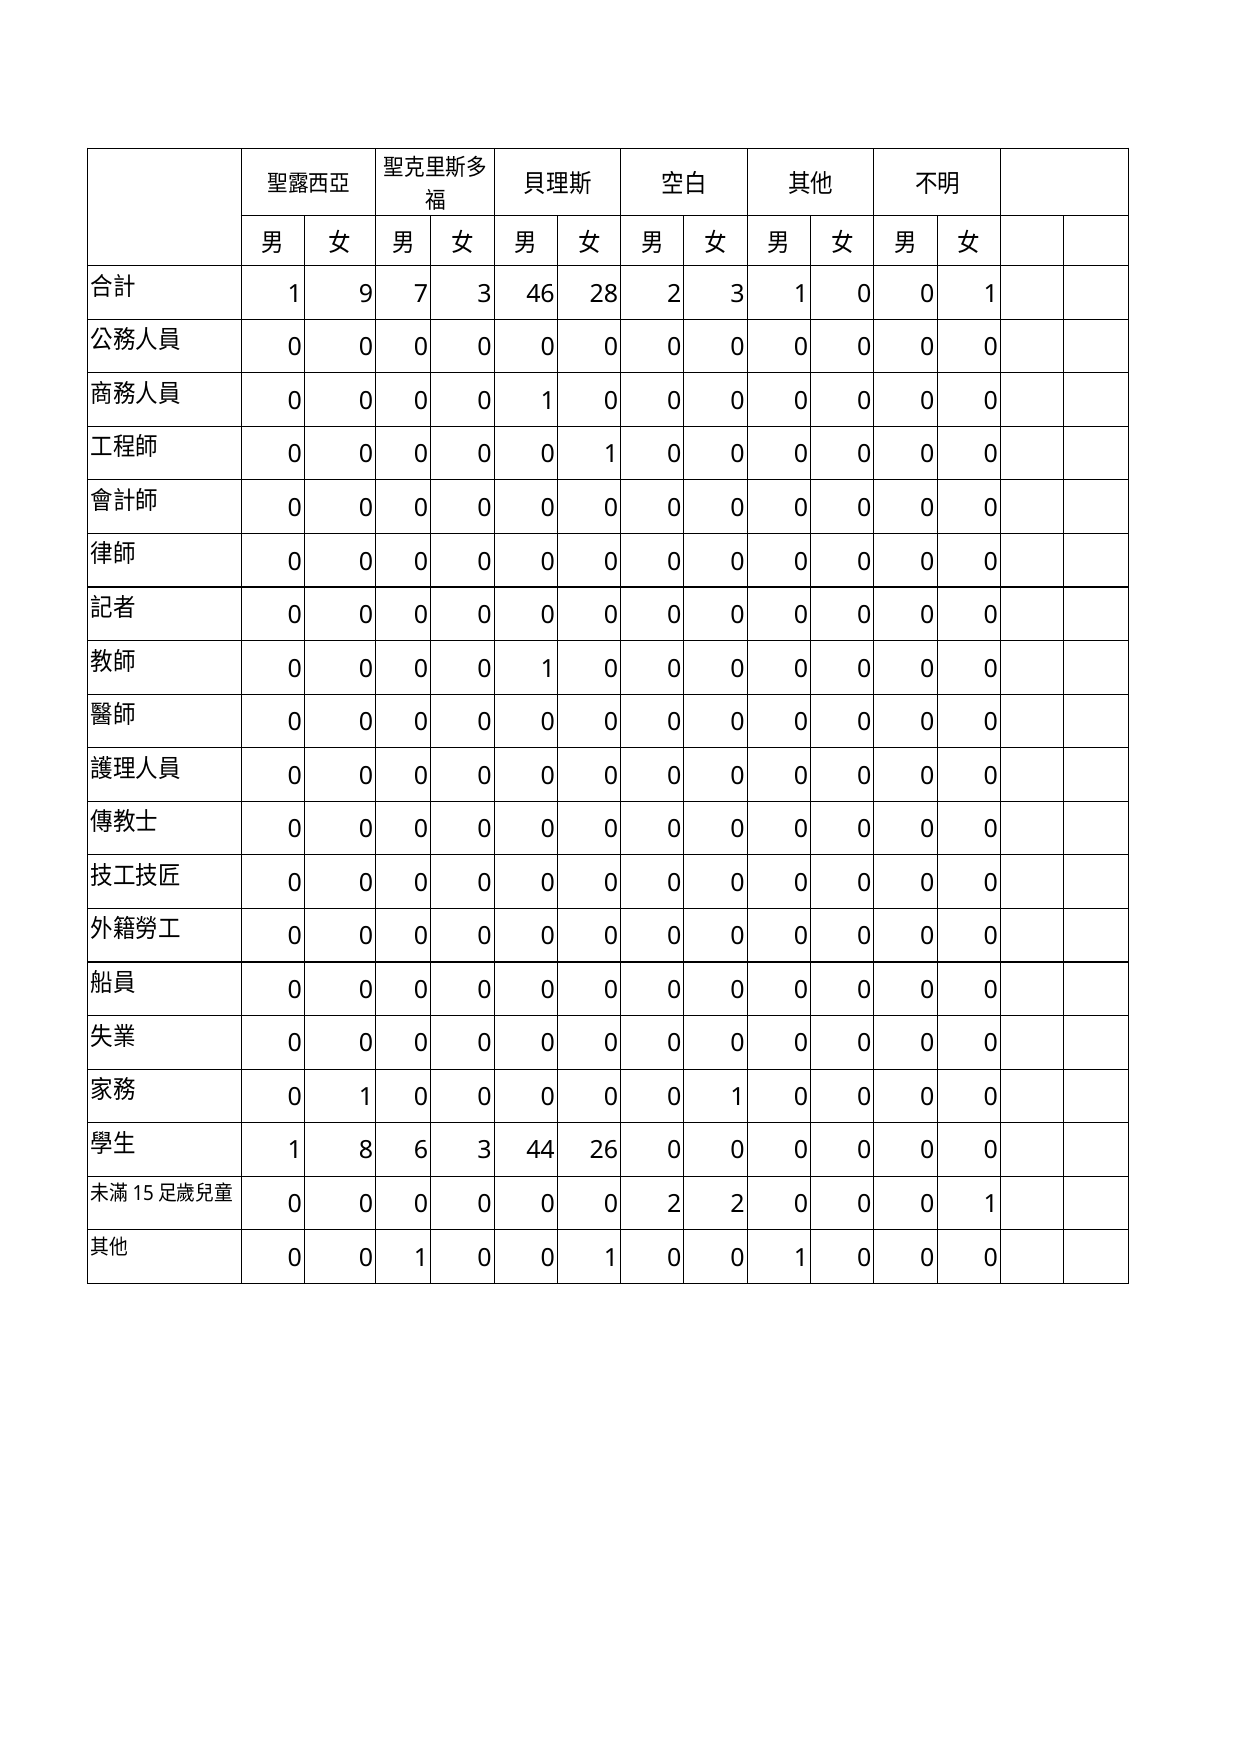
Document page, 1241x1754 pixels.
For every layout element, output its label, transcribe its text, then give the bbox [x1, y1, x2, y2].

table_cell 0 [748, 427, 810, 479]
table_cell 0 [495, 1016, 557, 1068]
table_cell 船員 [88, 963, 241, 1015]
table_cell 0 [938, 695, 1000, 747]
table_cell 0 [684, 480, 747, 533]
table_cell 0 [242, 1230, 304, 1283]
table_cell 0 [305, 320, 375, 372]
table_cell 0 [495, 802, 557, 854]
table_cell 0 [811, 1016, 873, 1068]
table_cell 0 [305, 1230, 375, 1283]
table_cell [1001, 748, 1063, 801]
table_cell 0 [495, 427, 557, 479]
table_cell 男 [242, 216, 304, 265]
table_cell 0 [684, 1230, 747, 1283]
table_cell 0 [431, 588, 494, 640]
table_cell 0 [811, 1177, 873, 1229]
table_cell 工程師 [88, 427, 241, 479]
table_cell 0 [558, 695, 620, 747]
table_cell 0 [431, 909, 494, 961]
table_cell 女 [305, 216, 375, 265]
table_cell 1 [558, 1230, 620, 1283]
table_cell 商務人員 [88, 373, 241, 426]
table_cell 0 [558, 748, 620, 801]
table_cell 0 [811, 963, 873, 1015]
table_cell 1 [495, 373, 557, 426]
table_cell 會計師 [88, 480, 241, 533]
table_cell 0 [621, 695, 683, 747]
table_cell 1 [495, 641, 557, 693]
table_cell 0 [431, 427, 494, 479]
table_cell 0 [305, 802, 375, 854]
table_cell 0 [684, 695, 747, 747]
table_cell 0 [811, 427, 873, 479]
table_cell 0 [874, 480, 937, 533]
table_cell 男 [621, 216, 683, 265]
table_header 聖露西亞 [242, 149, 375, 215]
table_header [1001, 149, 1128, 215]
table_cell 男 [495, 216, 557, 265]
table_cell 3 [684, 266, 747, 319]
table_cell 護理人員 [88, 748, 241, 801]
table_cell 0 [874, 641, 937, 693]
table_cell 0 [748, 1177, 810, 1229]
table_cell 0 [938, 1016, 1000, 1068]
table_cell 0 [684, 641, 747, 693]
table_cell 0 [748, 1016, 810, 1068]
table_cell 0 [376, 1070, 430, 1122]
table_cell 0 [938, 1123, 1000, 1176]
table_cell 0 [684, 748, 747, 801]
table_cell 1 [938, 266, 1000, 319]
table_cell 0 [558, 480, 620, 533]
table_cell [1001, 427, 1063, 479]
table_cell 26 [558, 1123, 620, 1176]
table_cell 0 [748, 802, 810, 854]
table_cell 0 [874, 373, 937, 426]
table_cell 0 [558, 1177, 620, 1229]
table_cell 技工技匠 [88, 855, 241, 908]
table_cell [1001, 588, 1063, 640]
table_cell [1064, 802, 1128, 854]
table_cell 0 [431, 802, 494, 854]
table_cell 0 [748, 641, 810, 693]
table_cell 0 [431, 963, 494, 1015]
table_cell 0 [621, 1070, 683, 1122]
table_cell 0 [874, 427, 937, 479]
table_header 聖克里斯多福 [376, 149, 494, 215]
table_cell 0 [242, 373, 304, 426]
table_cell 0 [305, 373, 375, 426]
table_cell 0 [495, 695, 557, 747]
table_cell 0 [621, 802, 683, 854]
table_cell 0 [305, 1177, 375, 1229]
table_cell 合計 [88, 266, 241, 319]
table_cell 0 [938, 802, 1000, 854]
table_cell 0 [811, 588, 873, 640]
table_cell 0 [938, 588, 1000, 640]
table_cell 0 [495, 1070, 557, 1122]
table_cell 0 [811, 266, 873, 319]
table_cell 0 [811, 855, 873, 908]
table_cell 0 [376, 855, 430, 908]
table_cell 0 [305, 1016, 375, 1068]
table_cell 0 [558, 588, 620, 640]
table_header 貝理斯 [495, 149, 620, 215]
table_cell [1001, 534, 1063, 586]
table_cell 0 [376, 748, 430, 801]
table_cell 0 [811, 695, 873, 747]
table_cell 0 [748, 855, 810, 908]
table_cell 0 [938, 373, 1000, 426]
table_cell 0 [431, 748, 494, 801]
table_cell 0 [495, 855, 557, 908]
table_cell 0 [684, 534, 747, 586]
table_cell 0 [495, 1230, 557, 1283]
table_cell 0 [558, 641, 620, 693]
table_cell 0 [558, 1070, 620, 1122]
table_cell 0 [748, 695, 810, 747]
table_cell 0 [748, 963, 810, 1015]
table_cell 0 [495, 909, 557, 961]
table_cell 0 [621, 1016, 683, 1068]
table_cell 男 [874, 216, 937, 265]
table_cell 0 [874, 266, 937, 319]
table_cell [1064, 963, 1128, 1015]
table_cell 0 [558, 855, 620, 908]
table_cell 0 [938, 480, 1000, 533]
table_cell 0 [684, 963, 747, 1015]
table_cell 0 [621, 427, 683, 479]
table_cell 3 [431, 266, 494, 319]
table_cell 記者 [88, 588, 241, 640]
table_cell 0 [242, 909, 304, 961]
table_header 空白 [621, 149, 747, 215]
table_cell 0 [621, 588, 683, 640]
table_cell 0 [305, 748, 375, 801]
table_cell 2 [621, 1177, 683, 1229]
table_cell 0 [431, 641, 494, 693]
table_cell 0 [684, 1016, 747, 1068]
table_cell 0 [495, 588, 557, 640]
table_cell 0 [811, 802, 873, 854]
table_cell 7 [376, 266, 430, 319]
table_cell 其他 [88, 1230, 241, 1283]
table_cell 0 [242, 748, 304, 801]
table_cell 0 [242, 695, 304, 747]
table_cell [1064, 1177, 1128, 1229]
table_cell 0 [431, 855, 494, 908]
table_cell [1001, 480, 1063, 533]
table_cell 0 [874, 855, 937, 908]
table_cell 學生 [88, 1123, 241, 1176]
table_cell [1001, 695, 1063, 747]
table_cell 0 [305, 480, 375, 533]
table_cell [1064, 1070, 1128, 1122]
table_cell 0 [811, 1070, 873, 1122]
table_cell 0 [376, 1016, 430, 1068]
table_cell 0 [558, 1016, 620, 1068]
table_cell 女 [938, 216, 1000, 265]
table_cell [1064, 641, 1128, 693]
table_cell 0 [748, 373, 810, 426]
table_cell 0 [874, 588, 937, 640]
table_cell 0 [242, 963, 304, 1015]
table_cell 0 [811, 480, 873, 533]
table_cell 0 [376, 1177, 430, 1229]
table_cell 0 [305, 963, 375, 1015]
table_cell 0 [376, 480, 430, 533]
table_cell 0 [874, 320, 937, 372]
table_cell [1064, 320, 1128, 372]
table_cell 0 [938, 427, 1000, 479]
table_cell 0 [558, 320, 620, 372]
table_cell 0 [874, 534, 937, 586]
table_cell [1001, 1016, 1063, 1068]
table_cell [1064, 855, 1128, 908]
table_cell 0 [431, 1177, 494, 1229]
table_cell 0 [811, 748, 873, 801]
table_cell 28 [558, 266, 620, 319]
table_cell 9 [305, 266, 375, 319]
table_cell 0 [811, 373, 873, 426]
table_cell 教師 [88, 641, 241, 693]
table_cell 1 [748, 1230, 810, 1283]
table_cell 3 [431, 1123, 494, 1176]
table_cell [1064, 1230, 1128, 1283]
table_cell 女 [684, 216, 747, 265]
table_cell [1064, 588, 1128, 640]
table_cell 0 [305, 855, 375, 908]
table_cell 0 [376, 373, 430, 426]
table_cell 0 [305, 534, 375, 586]
table_cell [1001, 1177, 1063, 1229]
table_cell 0 [874, 1177, 937, 1229]
table_cell [1064, 480, 1128, 533]
table_cell 0 [684, 802, 747, 854]
table_cell 0 [811, 1230, 873, 1283]
table_cell 0 [874, 802, 937, 854]
table_cell 醫師 [88, 695, 241, 747]
table_cell [1001, 802, 1063, 854]
table_cell 0 [305, 695, 375, 747]
table_cell [1064, 216, 1128, 265]
table_cell 0 [748, 1123, 810, 1176]
table_cell 0 [376, 695, 430, 747]
table_cell 未滿15足歲兒童 [88, 1177, 241, 1229]
table_cell 0 [495, 963, 557, 1015]
table_cell 0 [621, 373, 683, 426]
table_cell [1001, 1230, 1063, 1283]
table_cell 0 [621, 909, 683, 961]
table_cell 0 [874, 695, 937, 747]
table_cell [1001, 1123, 1063, 1176]
table_cell 0 [811, 909, 873, 961]
table_cell 0 [621, 1230, 683, 1283]
table_cell 0 [242, 320, 304, 372]
table_cell [1064, 748, 1128, 801]
table_cell 0 [621, 534, 683, 586]
table_cell 0 [242, 1070, 304, 1122]
table_cell 0 [431, 373, 494, 426]
table_cell [1001, 266, 1063, 319]
table_cell 0 [558, 909, 620, 961]
table_cell 6 [376, 1123, 430, 1176]
table_cell 0 [621, 480, 683, 533]
table_cell 0 [431, 480, 494, 533]
table_cell 傳教士 [88, 802, 241, 854]
table_cell 0 [811, 320, 873, 372]
table_cell 男 [376, 216, 430, 265]
table_cell 0 [558, 802, 620, 854]
table_cell 外籍勞工 [88, 909, 241, 961]
table_cell 男 [748, 216, 810, 265]
table_cell 0 [242, 534, 304, 586]
table_cell 0 [242, 802, 304, 854]
table_cell 0 [305, 641, 375, 693]
table_cell 0 [684, 588, 747, 640]
table_cell [1064, 1016, 1128, 1068]
table_cell 2 [684, 1177, 747, 1229]
table_cell 0 [242, 1177, 304, 1229]
table_cell 0 [305, 588, 375, 640]
table_cell 0 [495, 748, 557, 801]
table_cell 0 [431, 320, 494, 372]
table_cell 0 [748, 588, 810, 640]
table_cell 0 [748, 748, 810, 801]
table_cell 0 [938, 909, 1000, 961]
table_cell 0 [938, 1230, 1000, 1283]
table_cell 女 [558, 216, 620, 265]
table_cell [1001, 909, 1063, 961]
table_cell 0 [621, 748, 683, 801]
table_header 其他 [748, 149, 873, 215]
table_cell 0 [684, 909, 747, 961]
table_cell 0 [495, 534, 557, 586]
table_cell 0 [621, 320, 683, 372]
table_cell 0 [431, 1070, 494, 1122]
table_cell 0 [811, 1123, 873, 1176]
table_cell 0 [376, 588, 430, 640]
table_header [88, 149, 241, 265]
table_cell 0 [376, 909, 430, 961]
table_cell 1 [684, 1070, 747, 1122]
table_cell 0 [748, 320, 810, 372]
table_cell 0 [242, 1016, 304, 1068]
table_cell 0 [811, 641, 873, 693]
table_cell 0 [938, 855, 1000, 908]
table_cell 2 [621, 266, 683, 319]
table_cell [1001, 963, 1063, 1015]
table_cell 0 [305, 909, 375, 961]
table_cell 0 [431, 534, 494, 586]
table_cell 0 [811, 534, 873, 586]
table_cell 0 [938, 534, 1000, 586]
table_cell 1 [305, 1070, 375, 1122]
table_cell 0 [242, 480, 304, 533]
table_cell [1064, 1123, 1128, 1176]
table_cell 家務 [88, 1070, 241, 1122]
table_cell [1001, 320, 1063, 372]
table_cell [1001, 1070, 1063, 1122]
table_cell 女 [431, 216, 494, 265]
table_cell 0 [376, 427, 430, 479]
table_cell 女 [811, 216, 873, 265]
table_cell 0 [684, 1123, 747, 1176]
table_cell 0 [431, 1016, 494, 1068]
table_cell 44 [495, 1123, 557, 1176]
table_cell 1 [242, 1123, 304, 1176]
table_cell 0 [938, 1070, 1000, 1122]
table_cell [1064, 909, 1128, 961]
table_cell 0 [748, 1070, 810, 1122]
table_cell 0 [748, 534, 810, 586]
table_cell 0 [938, 320, 1000, 372]
table_cell [1001, 855, 1063, 908]
table_cell 0 [874, 1070, 937, 1122]
table_cell 0 [748, 480, 810, 533]
table_cell [1064, 695, 1128, 747]
table_cell [1001, 373, 1063, 426]
table_cell 1 [558, 427, 620, 479]
table_cell 0 [431, 1230, 494, 1283]
table_cell 0 [621, 855, 683, 908]
table_cell 0 [874, 963, 937, 1015]
table_cell 0 [938, 641, 1000, 693]
table_cell 公務人員 [88, 320, 241, 372]
table_cell 0 [305, 427, 375, 479]
table_cell 0 [495, 1177, 557, 1229]
table_cell 0 [938, 748, 1000, 801]
table_cell 0 [376, 802, 430, 854]
table_cell 0 [242, 855, 304, 908]
table_cell 1 [748, 266, 810, 319]
table_header 不明 [874, 149, 1000, 215]
table_cell [1064, 373, 1128, 426]
table_cell 0 [495, 320, 557, 372]
table_cell 0 [242, 427, 304, 479]
table_cell 1 [376, 1230, 430, 1283]
table_cell 1 [938, 1177, 1000, 1229]
table_cell 0 [684, 373, 747, 426]
table_cell 0 [242, 588, 304, 640]
table_cell [1001, 641, 1063, 693]
table_cell 0 [874, 1016, 937, 1068]
table_cell 律師 [88, 534, 241, 586]
table_cell 0 [874, 748, 937, 801]
table_cell 0 [376, 963, 430, 1015]
table_cell 1 [242, 266, 304, 319]
table_cell 0 [874, 1123, 937, 1176]
table_cell 0 [938, 963, 1000, 1015]
table_cell 0 [874, 909, 937, 961]
table_cell 0 [558, 963, 620, 1015]
table_cell 0 [376, 641, 430, 693]
table_cell 0 [621, 641, 683, 693]
table_cell 0 [558, 373, 620, 426]
table_cell 0 [748, 909, 810, 961]
table_cell [1064, 266, 1128, 319]
table_cell 0 [242, 641, 304, 693]
table_cell 0 [558, 534, 620, 586]
table_cell [1001, 216, 1063, 265]
table_cell 0 [621, 963, 683, 1015]
table_cell 0 [621, 1123, 683, 1176]
table_cell 0 [376, 320, 430, 372]
table_cell 0 [874, 1230, 937, 1283]
table_cell 0 [376, 534, 430, 586]
table_cell 0 [495, 480, 557, 533]
table_cell [1064, 427, 1128, 479]
table_cell 0 [431, 695, 494, 747]
table_cell 0 [684, 427, 747, 479]
table_cell 46 [495, 266, 557, 319]
table_cell [1064, 534, 1128, 586]
table_cell 0 [684, 855, 747, 908]
table_cell 8 [305, 1123, 375, 1176]
table_cell 失業 [88, 1016, 241, 1068]
table_cell 0 [684, 320, 747, 372]
